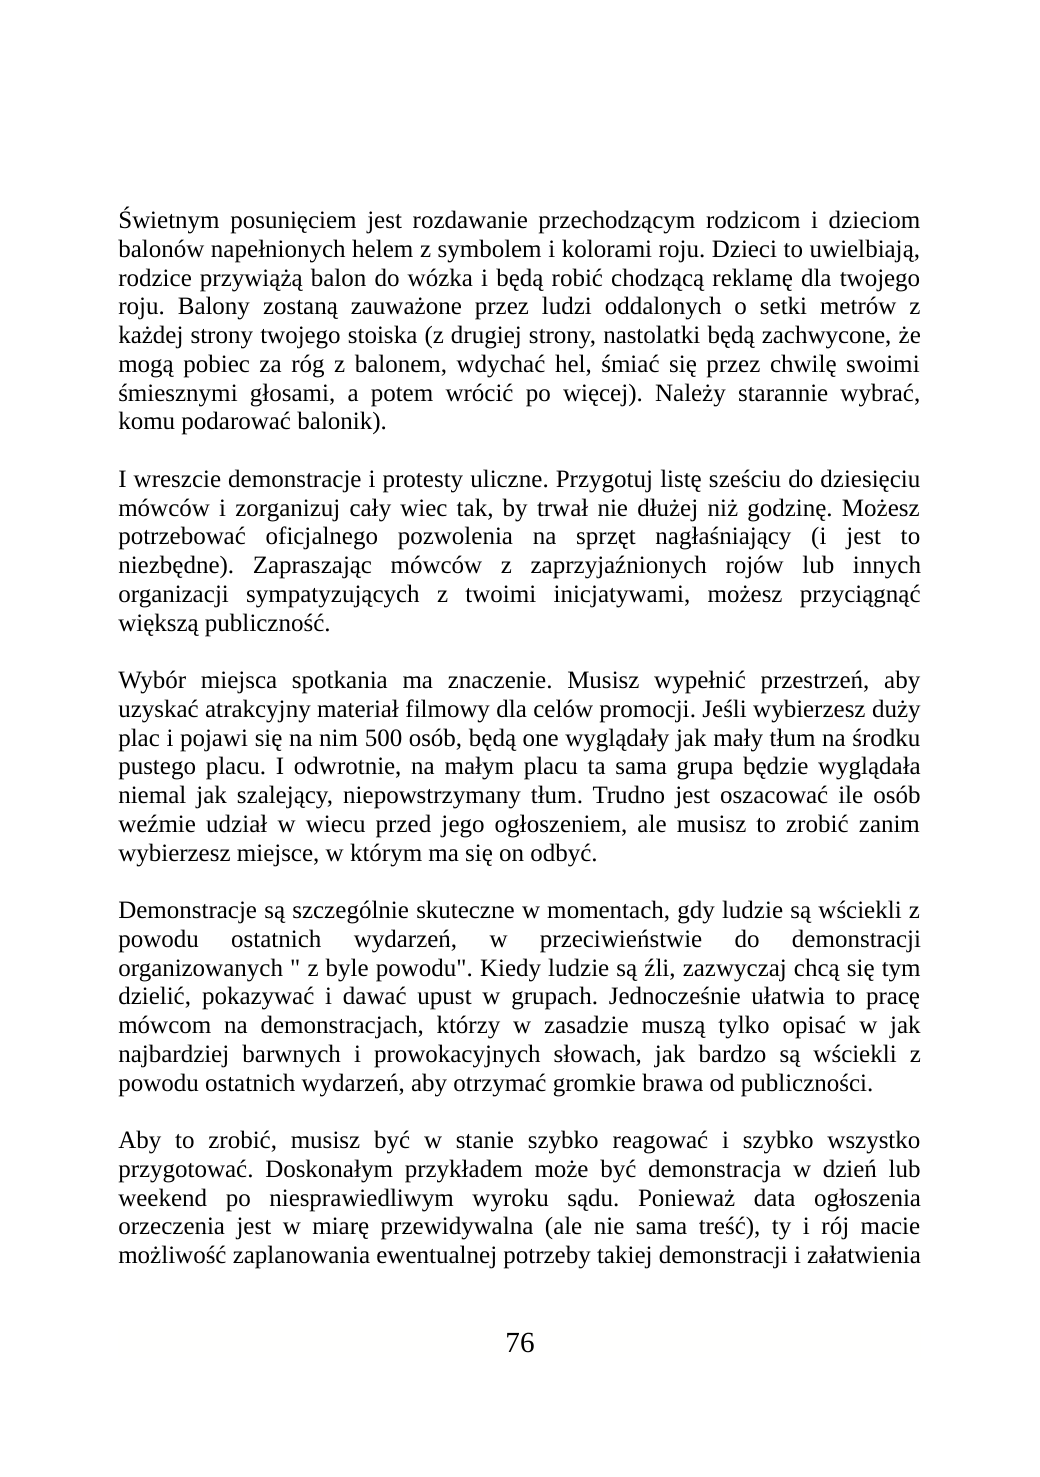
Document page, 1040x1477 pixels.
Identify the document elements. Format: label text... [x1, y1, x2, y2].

text Wybór miejsca spotkania ma znaczenie. Musisz wypełnić przestrzeń, aby uzyskać atrakcyjny materiał filmowy dla celów promocji. Jeśli wybierzesz duży plac i pojawi się na nim 500 osób, będą one wyglądały jak mały tłum na środku pustego placu. I odwrotnie, na małym placu ta sama grupa będzie wyglądała niemal jak szalejący, niepowstrzymany tłum. Trudno jest oszacować ile osób weźmie udział w wiecu przed jego ogłoszeniem, ale musisz to zrobić zanim wybierzesz miejsce, w którym ma się on odbyć. [118, 665, 921, 866]
text Aby to zrobić, musisz być w stanie szybko reagować i szybko wszystko przygotować. Doskonałym przykładem może być demonstracja w dzień lub weekend po niesprawiedliwym wyroku sądu. Ponieważ data ogłoszenia orzeczenia jest w miarę przewidywalna (ale nie sama treść), ty i rój macie możliwość zaplanowania ewentualnej potrzeby takiej demonstracji i załatwienia [118, 1125, 921, 1269]
text Świetnym posunięciem jest rozdawanie przechodzącym rodzicom i dzieciom balonów napełnionych helem z symbolem i kolorami roju. Dzieci to uwielbiają, rodzice przywiążą balon do wózka i będą robić chodzącą reklamę dla twojego roju. Balony zostaną zauważone przez ludzi oddalonych o setki metrów z każdej strony twojego stoiska (z drugiej strony, nastolatki będą zachwycone, że mogą pobiec za róg z balonem, wdychać hel, śmiać się przez chwilę swoimi śmiesznymi głosami, a potem wrócić po więcej). Należy starannie wybrać, komu podarować balonik). [118, 205, 921, 435]
text Demonstracje są szczególnie skuteczne w momentach, gdy ludzie są wściekli z powodu ostatnich wydarzeń, w przeciwieństwie do demonstracji organizowanych " z byle powodu". Kiedy ludzie są źli, zazwyczaj chcą się tym dzielić, pokazywać i dawać upust w grupach. Jednocześnie ułatwia to pracę mówcom na demonstracjach, którzy w zasadzie muszą tylko opisać w jak najbardziej barwnych i prowokacyjnych słowach, jak bardzo są wściekli z powodu ostatnich wydarzeń, aby otrzymać gromkie brawa od publiczności. [118, 895, 921, 1096]
text I wreszcie demonstracje i protesty uliczne. Przygotuj listę sześciu do dziesięciu mówców i zorganizuj cały wiec tak, by trwał nie dłużej niż godzinę. Możesz potrzebować oficjalnego pozwolenia na sprzęt nagłaśniający (i jest to niezbędne). Zapraszając mówców z zaprzyjaźnionych rojów lub innych organizacji sympatyzujących z twoimi inicjatywami, możesz przyciągnąć większą publiczność. [118, 464, 921, 636]
